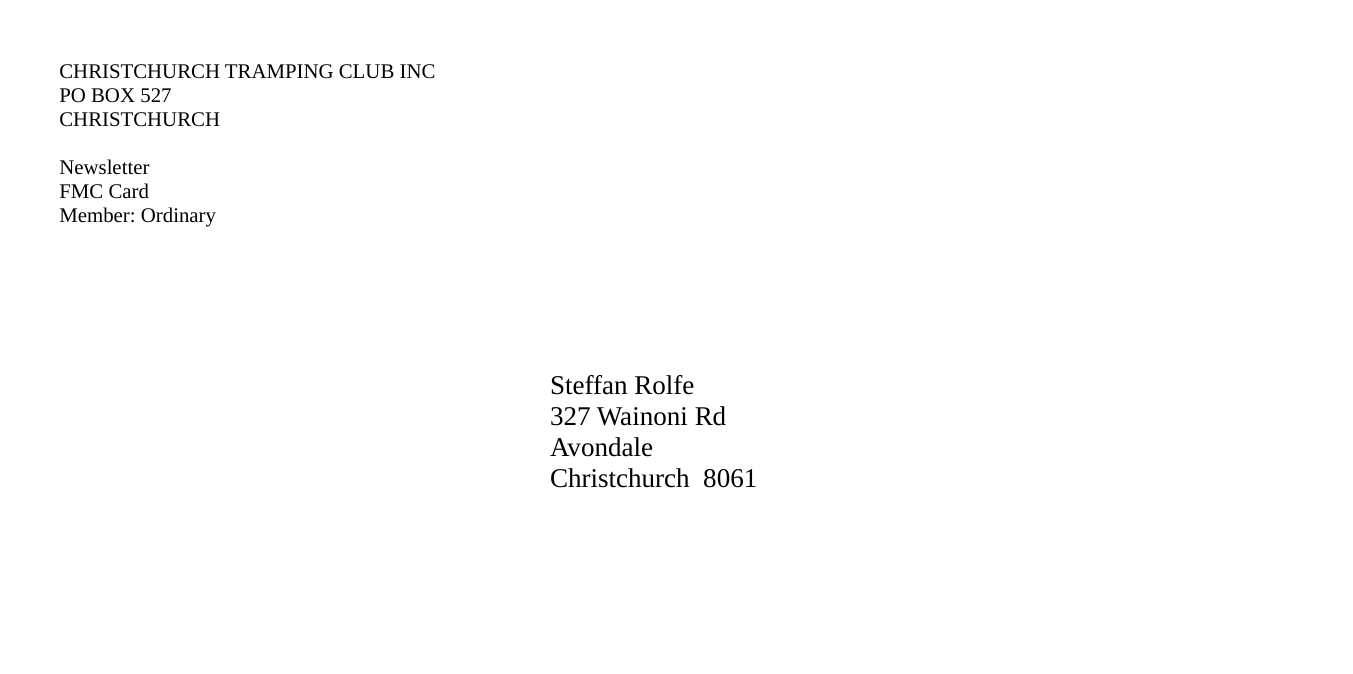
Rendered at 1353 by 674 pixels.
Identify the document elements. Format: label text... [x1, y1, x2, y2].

text CHRISTCHURCH TRAMPING CLUB INC [59, 59, 1293, 83]
text Member: Ordinary [59, 203, 1293, 227]
text Avondale [550, 431, 1293, 462]
text FMC Card [59, 179, 1293, 203]
text CHRISTCHURCH [59, 107, 1293, 131]
text 327 Wainoni Rd [550, 400, 1293, 431]
text Steffan Rolfe [550, 369, 1293, 400]
text Christchurch 8061 [550, 462, 1293, 493]
text Newsletter [59, 155, 1293, 179]
text PO BOX 527 [59, 83, 1293, 107]
